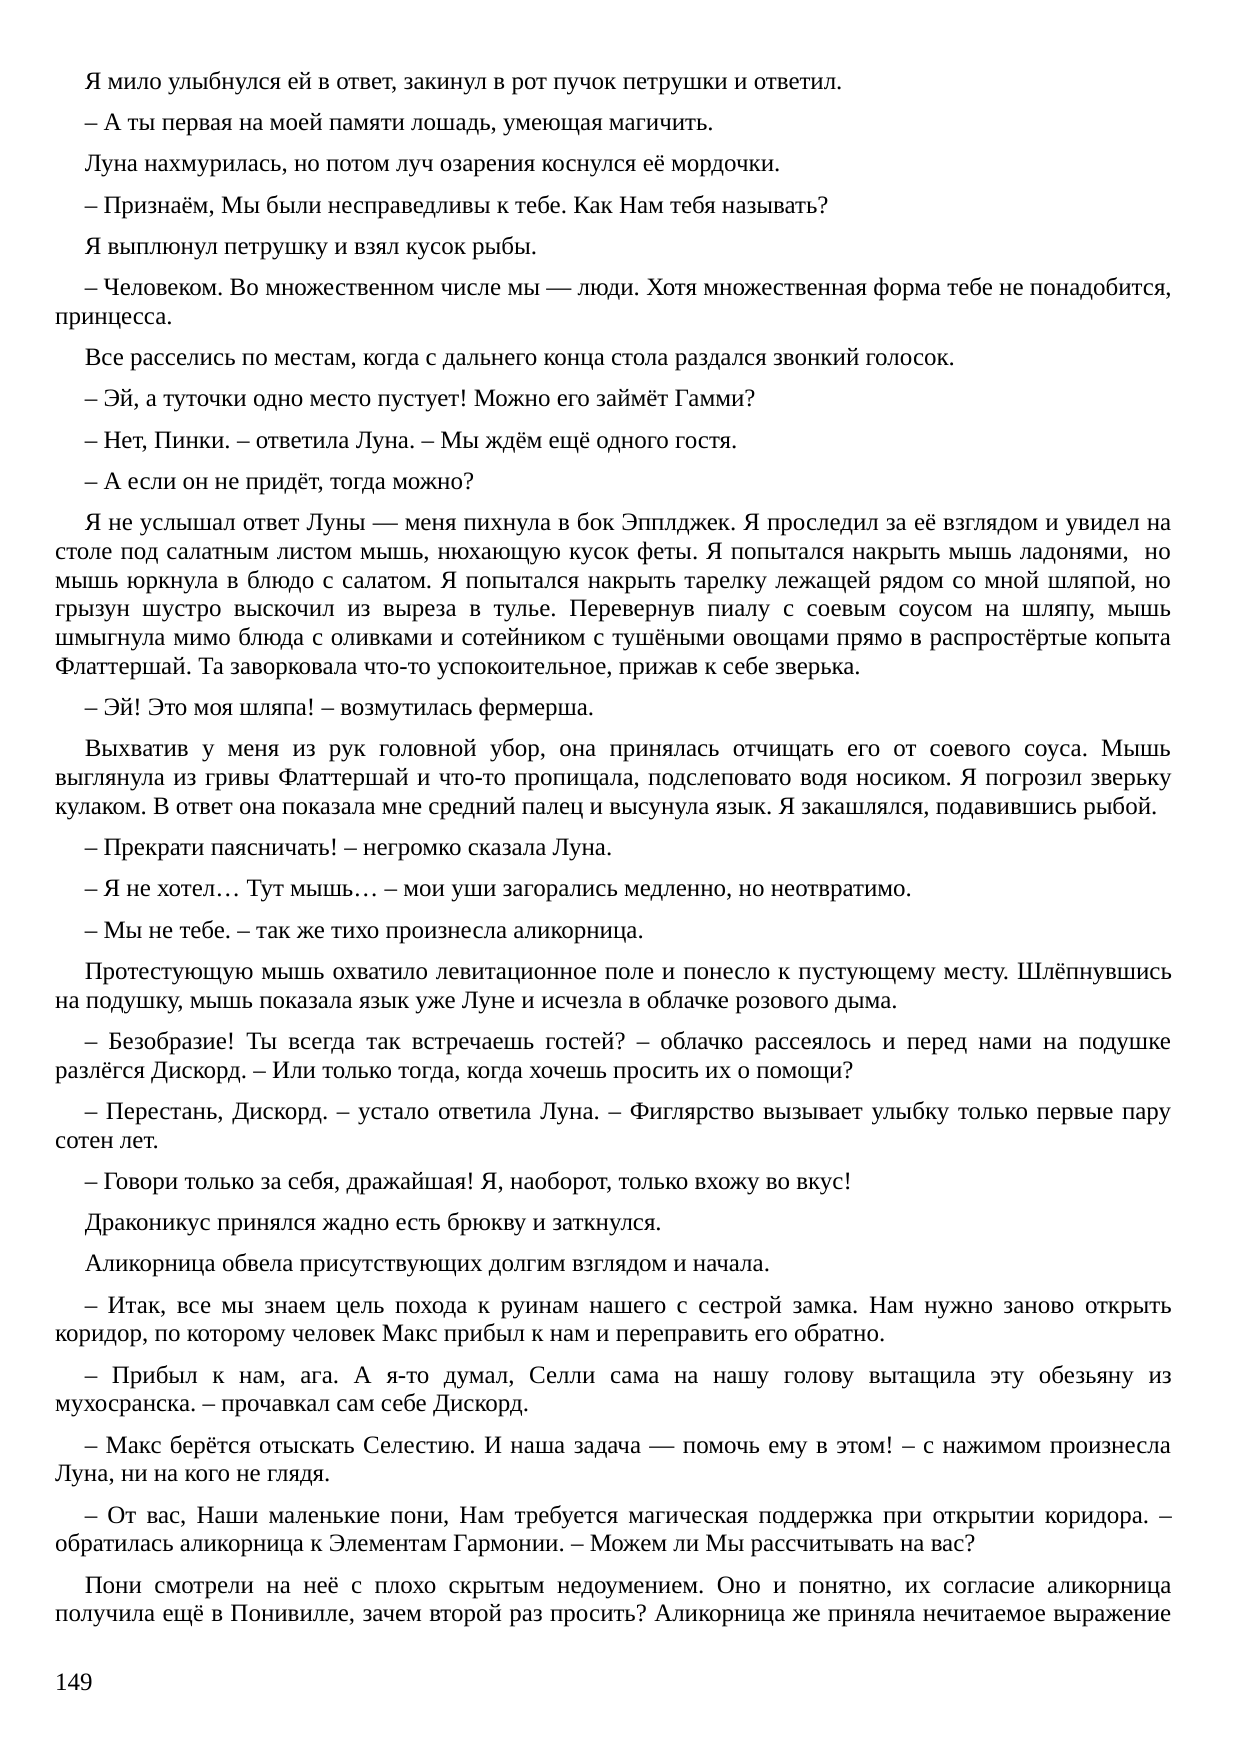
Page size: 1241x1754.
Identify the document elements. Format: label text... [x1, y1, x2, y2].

text Я выплюнул петрушку и взял кусок рыбы. [55, 231, 1173, 260]
text – Нет, Пинки. – ответила Луна. – Мы ждём ещё одного гостя. [55, 425, 1173, 453]
text – Мы не тебе. – так же тихо произнесла аликорница. [55, 915, 1173, 943]
text – Макс берётся отыскать Селестию. И наша задача — помочь ему в этом! – с нажимом произнесла Луна, ни на кого не глядя. [55, 1430, 1173, 1487]
text – От вас, Наши маленькие пони, Нам требуется магическая поддержка при открытии коридора. – обратилась аликорница к Элементам Гармонии. – Можем ли Мы рассчитывать на вас? [55, 1500, 1173, 1557]
text – Я не хотел… Тут мышь… – мои уши загорались медленно, но неотвратимо. [55, 873, 1173, 902]
text – А если он не придёт, тогда можно? [55, 466, 1173, 495]
text Я мило улыбнулся ей в ответ, закинул в рот пучок петрушки и ответил. [55, 66, 1173, 95]
text Выхватив у меня из рук головной убор, она принялась отчищать его от соевого соуса. Мышь выглянула из гривы Флаттершай и что-то пропищала, подслеповато водя носиком. Я погрозил зверьку кулаком. В ответ она показала мне средний палец и высунула язык. Я закашлялся, подавившись рыбой. [55, 733, 1173, 820]
text – Итак, все мы знаем цель похода к руинам нашего с сестрой замка. Нам нужно заново открыть коридор, по которому человек Макс прибыл к нам и переправить его обратно. [55, 1290, 1173, 1347]
text – Перестань, Дискорд. – устало ответила Луна. – Фиглярство вызывает улыбку только первые пару сотен лет. [55, 1096, 1173, 1153]
text Протестующую мышь охватило левитационное поле и понесло к пустующему месту. Шлёпнувшись на подушку, мышь показала язык уже Луне и исчезла в облачке розового дыма. [55, 956, 1173, 1013]
text – Признаём, Мы были несправедливы к тебе. Как Нам тебя называть? [55, 190, 1173, 218]
text – Человеком. Во множественном числе мы — люди. Хотя множественная форма тебе не понадобится, принцесса. [55, 272, 1173, 330]
text Я не услышал ответ Луны — меня пихнула в бок Эпплджек. Я проследил за её взглядом и увидел на столе под салатным листом мышь, нюхающую кусок феты. Я попытался накрыть мышь ладонями, но мышь юркнула в блюдо с салатом. Я попытался накрыть тарелку лежащей рядом со мной шляпой, но грызун шустро выскочил из выреза в тулье. Перевернув пиалу с соевым соусом на шляпу, мышь шмыгнула мимо блюда с оливками и сотейником с тушёными овощами прямо в распростёртые копыта Флаттершай. Та заворковала что-то успокоительное, прижав к себе зверька. [55, 507, 1173, 680]
text – Эй! Это моя шляпа! – возмутилась фермерша. [55, 692, 1173, 721]
text Пони смотрели на неё с плохо скрытым недоумением. Оно и понятно, их согласие аликорница получила ещё в Понивилле, зачем второй раз просить? Аликорница же приняла нечитаемое выражение [55, 1570, 1173, 1627]
text – Прекрати паясничать! – негромко сказала Луна. [55, 832, 1173, 861]
text – Говори только за себя, дражайшая! Я, наоборот, только вхожу во вкус! [55, 1166, 1173, 1195]
text – Безобразие! Ты всегда так встречаешь гостей? – облачко рассеялось и перед нами на подушке разлёгся Дискорд. – Или только тогда, когда хочешь просить их о помощи? [55, 1026, 1173, 1083]
text Аликорница обвела присутствующих долгим взглядом и начала. [55, 1248, 1173, 1277]
text – А ты первая на моей памяти лошадь, умеющая магичить. [55, 107, 1173, 136]
text Драконикус принялся жадно есть брюкву и заткнулся. [55, 1207, 1173, 1236]
text – Эй, а туточки одно место пустует! Можно его займёт Гамми? [55, 383, 1173, 412]
text Луна нахмурилась, но потом луч озарения коснулся её мордочки. [55, 148, 1173, 177]
text – Прибыл к нам, ага. А я-то думал, Селли сама на нашу голову вытащила эту обезьяну из мухосранска. – прочавкал сам себе Дискорд. [55, 1360, 1173, 1417]
text Все расселись по местам, когда с дальнего конца стола раздался звонкий голосок. [55, 342, 1173, 371]
